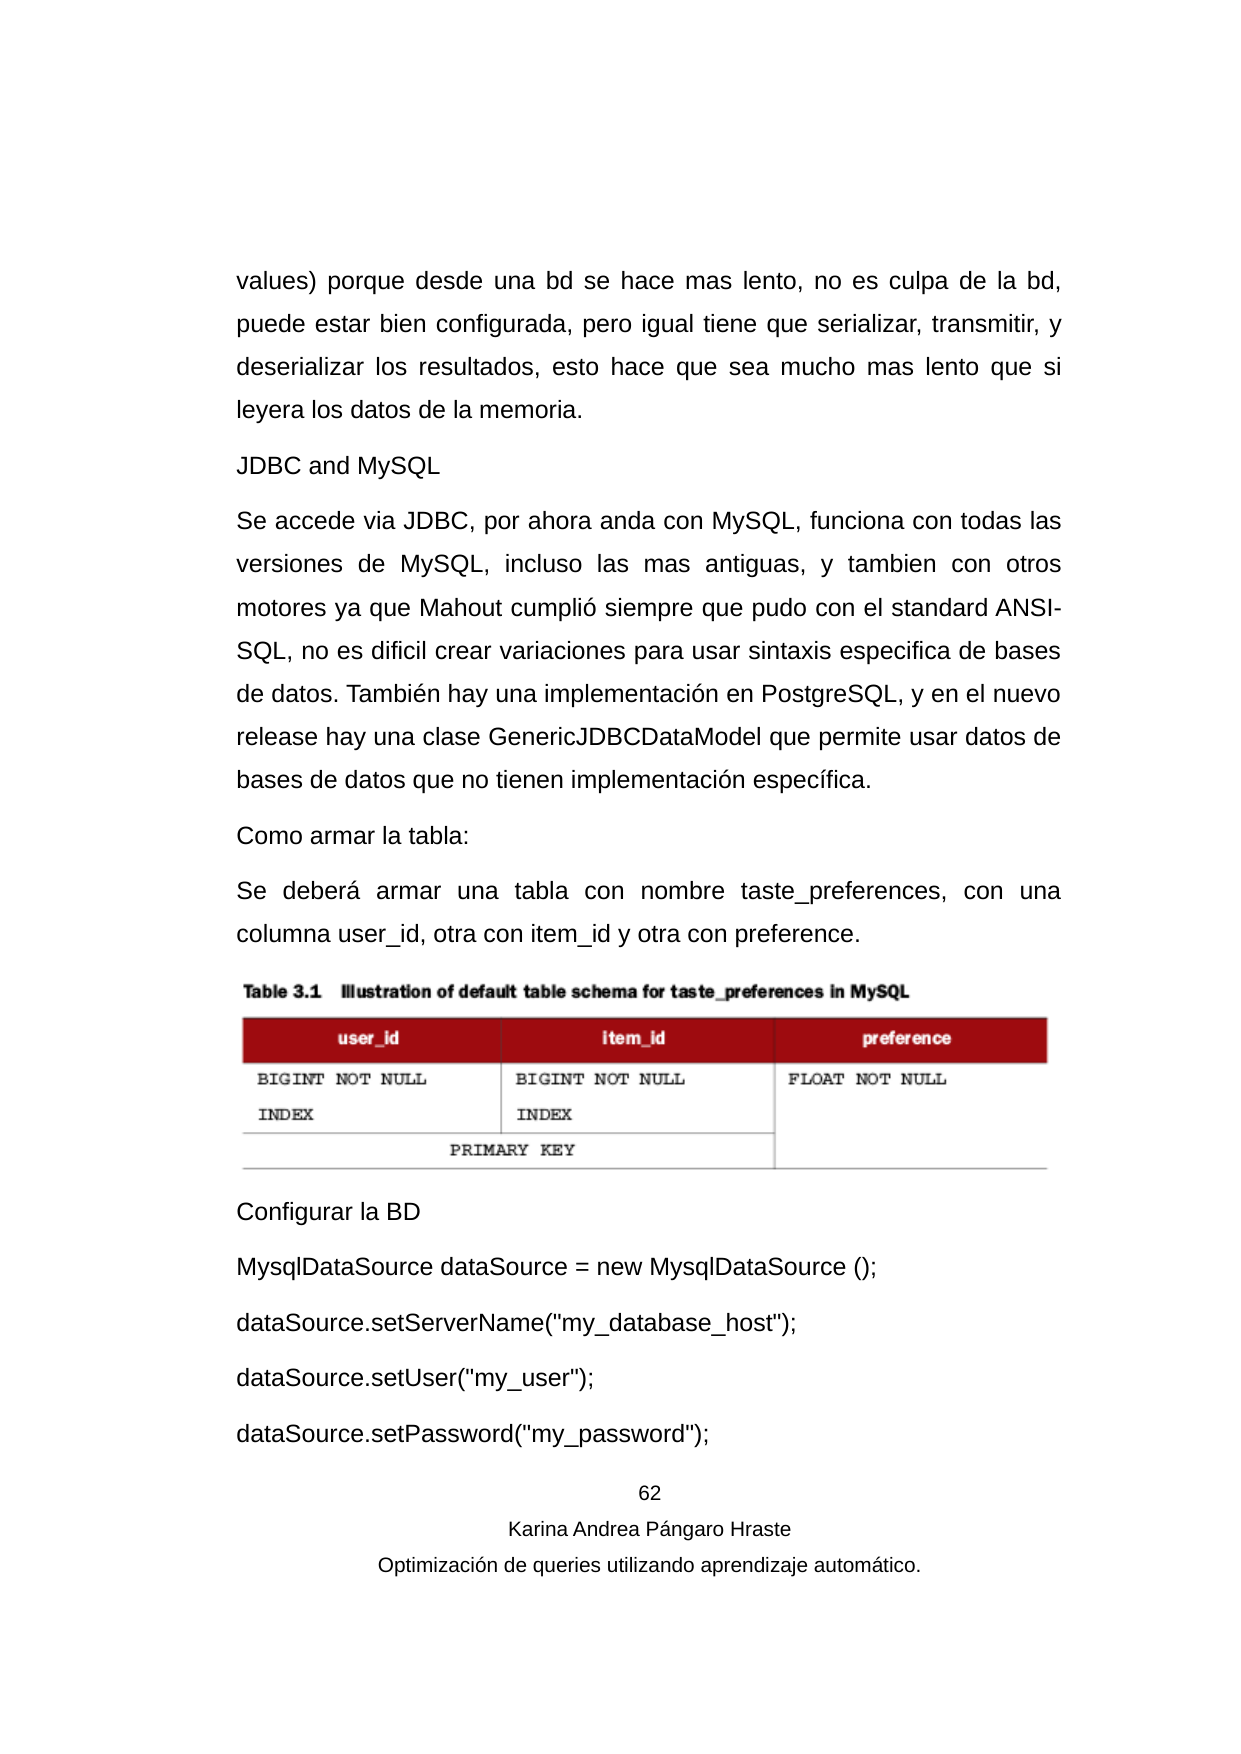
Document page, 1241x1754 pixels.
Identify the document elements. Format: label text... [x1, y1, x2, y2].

text Se deberá armar una tabla con nombre taste_preferences, con una columna user_id, otra con item_id y otra con preference. [236, 876, 1063, 948]
text dataSource.setUser("my_user"); [236, 1363, 1063, 1392]
text dataSource.setPassword("my_password"); [236, 1419, 1063, 1448]
text Como armar la tabla: [236, 821, 1063, 849]
text Se accede via JDBC, por ahora anda con MySQL, funciona con todas las versiones de MySQL, incluso las mas antiguas, y tambien con otros motores ya que Mahout cumplió siempre que pudo con el standard ANSI-SQL, no es dificil crear variaciones para usar sintaxis especifica de bases de datos. También hay una implementación en PostgreSQL, y en el nuevo release hay una clase GenericJDBCDataModel que permite usar datos de bases de datos que no tienen implementación específica. [236, 506, 1063, 794]
text values) porque desde una bd se hace mas lento, no es culpa de la bd, puede estar bien configurada, pero igual tiene que serializar, transmitir, y deserializar los resultados, esto hace que sea mucho mas lento que si leyera los datos de la memoria. [236, 266, 1063, 424]
picture [236, 975, 1063, 1182]
text Configurar la BD [236, 1182, 1063, 1225]
text MysqlDataSource dataSource = new MysqlDataSource (); [236, 1252, 1063, 1281]
text dataSource.setServerName("my_database_host"); [236, 1308, 1063, 1336]
text JDBC and MySQL [236, 451, 1063, 479]
